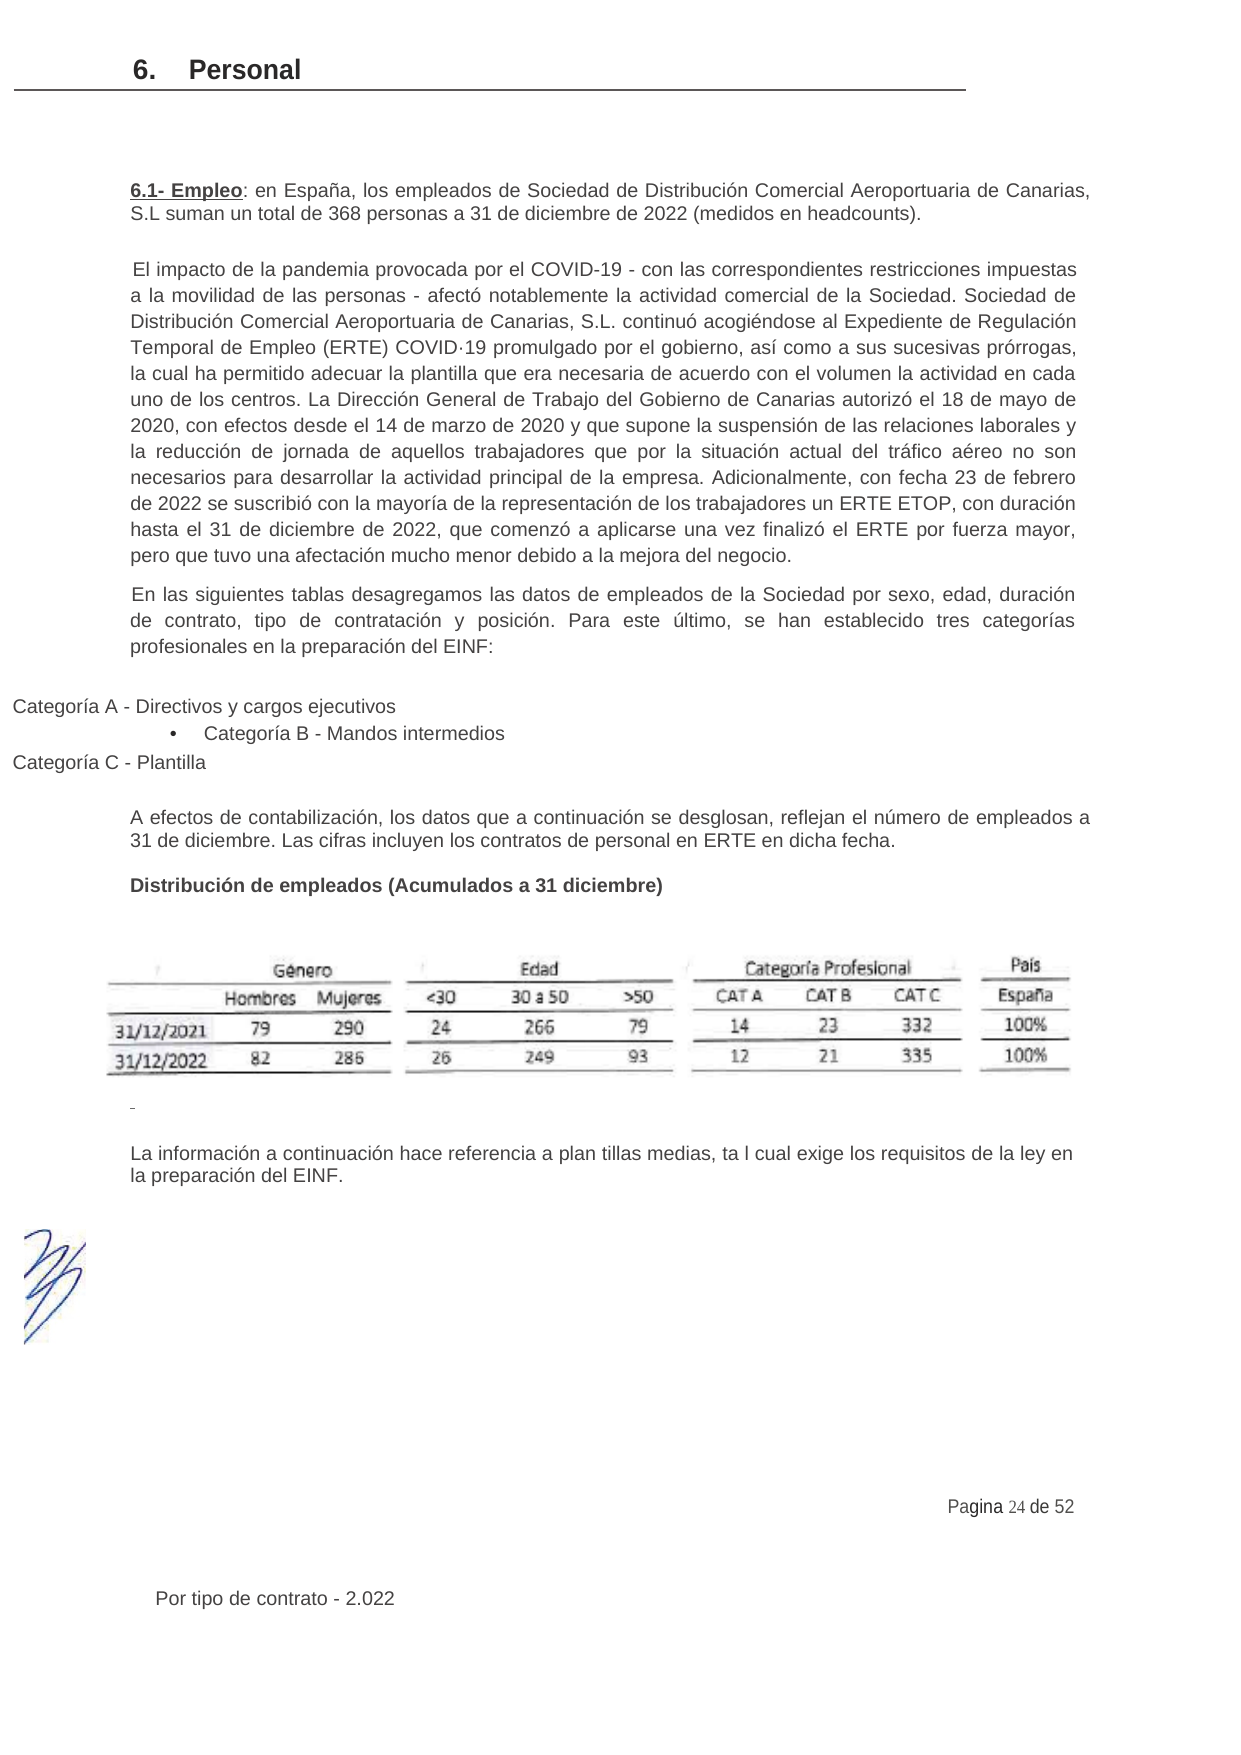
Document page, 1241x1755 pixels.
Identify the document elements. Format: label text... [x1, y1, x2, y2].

text La información a continuación hace referencia a plan tillas medias, ta l cual exige los requisitos de la ley en la preparación del EINF. [130, 1142, 1075, 1187]
list Categoría A - Directivos y cargos ejecutivos [0, 694, 1093, 717]
text El impacto de la pandemia provocada por el COVID-19 - con las correspondientes restricciones impuestas a la movilidad de las personas - afectó notablemente la actividad comercial de la Sociedad. Sociedad de Distribución Comercial Aeroportuaria de Canarias, S.L. continuó acogiéndose al Expediente de Regulación Temporal de Empleo (ERTE) COVID·19 promulgado por el gobierno, así como a sus sucesivas prórrogas, la cual ha permitido adecuar la plantilla que era necesaria de acuerdo con el volumen la actividad en cada uno de los centros. La Dirección General de Trabajo del Gobierno de Canarias autorizó el 18 de mayo de 2020, con efectos desde el 14 de marzo de 2020 y que supone la suspensión de las relaciones laborales y la reducción de jornada de aquellos trabajadores que por la situación actual del tráfico aéreo no son necesarios para desarrollar la actividad principal de la empresa. Adicionalmente, con fecha 23 de febrero de 2022 se suscribió con la mayoría de la representación de los trabajadores un ERTE ETOP, con duración hasta el 31 de diciembre de 2022, que comenzó a aplicarse una vez finalizó el ERTE por fuerza mayor, pero que tuvo una afectación mucho menor debido a la mejora del negocio. [130, 257, 1078, 567]
list Categoría C - Plantilla [0, 751, 1093, 773]
text A efectos de contabilización, los datos que a continuación se desglosan, reflejan el número de empleados a 31 de diciembre. Las cifras incluyen los contratos de personal en ERTE en dicha fecha. [130, 806, 1093, 851]
text Pagina 24 de 52 [12, 1495, 1074, 1518]
subtitle Por tipo de contrato - 2.022 [155, 1587, 1234, 1609]
text En las siguientes tablas desagregamos las datos de empleados de la Sociedad por sexo, edad, duración de contrato, tipo de contratación y posición. Para este último, se han establecido tres categorías profesionales en la preparación del EINF: [130, 583, 1077, 658]
text 6.1- Empleo: en España, los empleados de Sociedad de Distribución Comercial Aeroportuaria de Canarias, S.L suman un total de 368 personas a 31 de diciembre de 2022 (medidos en headcounts). [130, 179, 1093, 224]
text Distribución de empleados (Acumulados a 31 diciembre) [130, 874, 1093, 897]
list Personal [133, 53, 1093, 86]
list Categoría B - Mandos intermedios [169, 722, 1093, 745]
